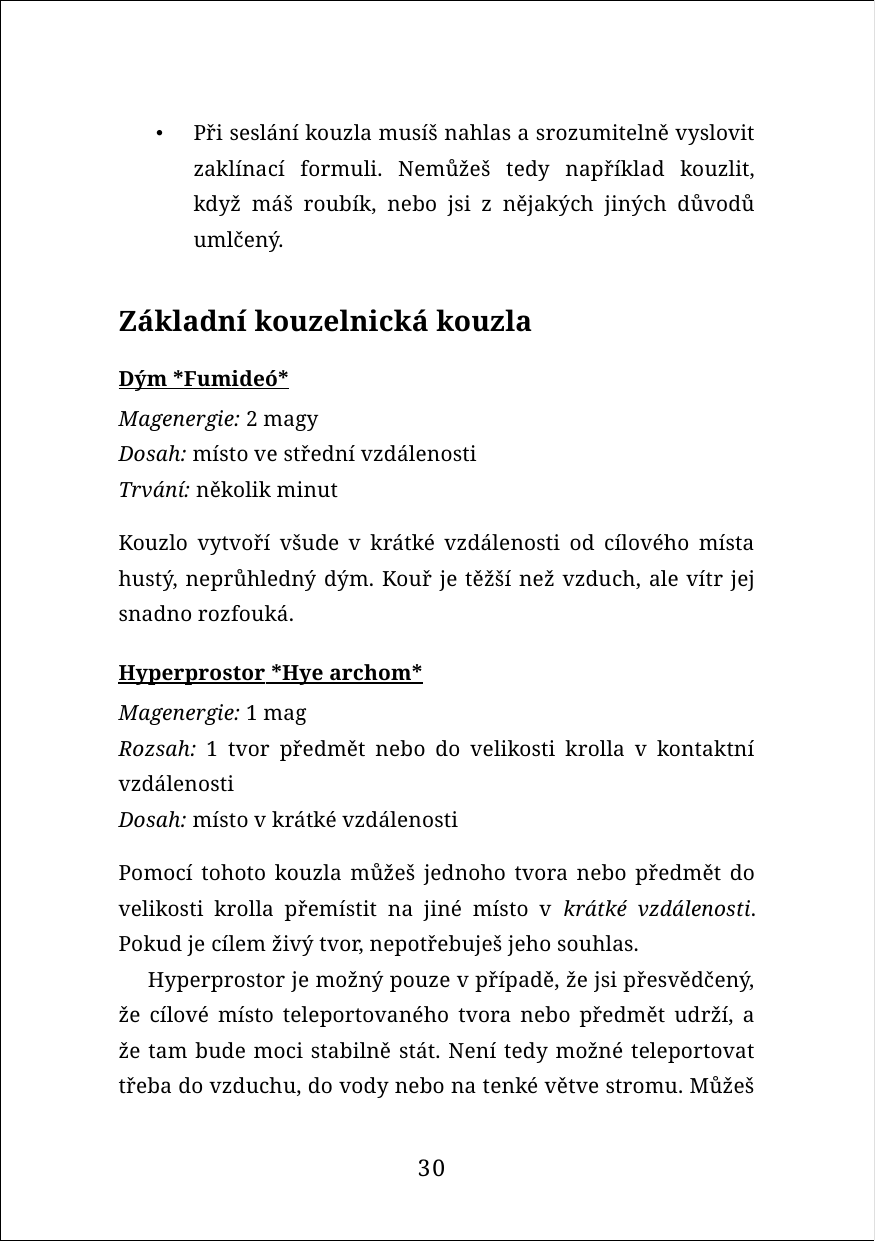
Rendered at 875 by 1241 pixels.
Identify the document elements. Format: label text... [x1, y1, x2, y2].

text Pomocí tohoto kouzla můžeš jednoho tvora nebo předmět do velikosti krolla přemístit na jiné místo v krátké vzdálenosti. Pokud je cílem živý tvor, nepotřebuješ jeho souhlas. Hyperprostor je možný pouze v případě, že jsi přesvědčený, že cílové místo teleportovaného tvora nebo předmět udrží, a že tam bude moci stabilně stát. Není tedy možné teleportovat třeba do vzduchu, do vody nebo na tenké větve stromu. Můžeš [118, 858, 756, 1100]
list Při seslání kouzla musíš nahlas a srozumitelně vyslovit zaklínací formuli. Nemůžeš tedy například kouzlit, když máš roubík, nebo jsi z nějakých jiných důvodů umlčený. [156, 118, 756, 253]
subtitle Dým *Fumideó* [118, 364, 756, 392]
subtitle Hyperprostor *Hye archom* [118, 658, 756, 687]
text Kouzlo vytvoří všude v krátké vzdálenosti od cílového místa hustý, neprůhledný dým. Kouř je těžší než vzduch, ale vítr jej snadno rozfouká. [118, 528, 756, 628]
text Magenergie: 2 magy Dosah: místo ve střední vzdálenosti Trvání: několik minut [118, 404, 756, 503]
text Magenergie: 1 mag Rozsah: 1 tvor předmět nebo do velikosti krolla v kontaktní vzdálenosti Dosah: místo v krátké vzdálenosti [118, 698, 756, 833]
subtitle Základní kouzelnická kouzla [118, 302, 756, 340]
